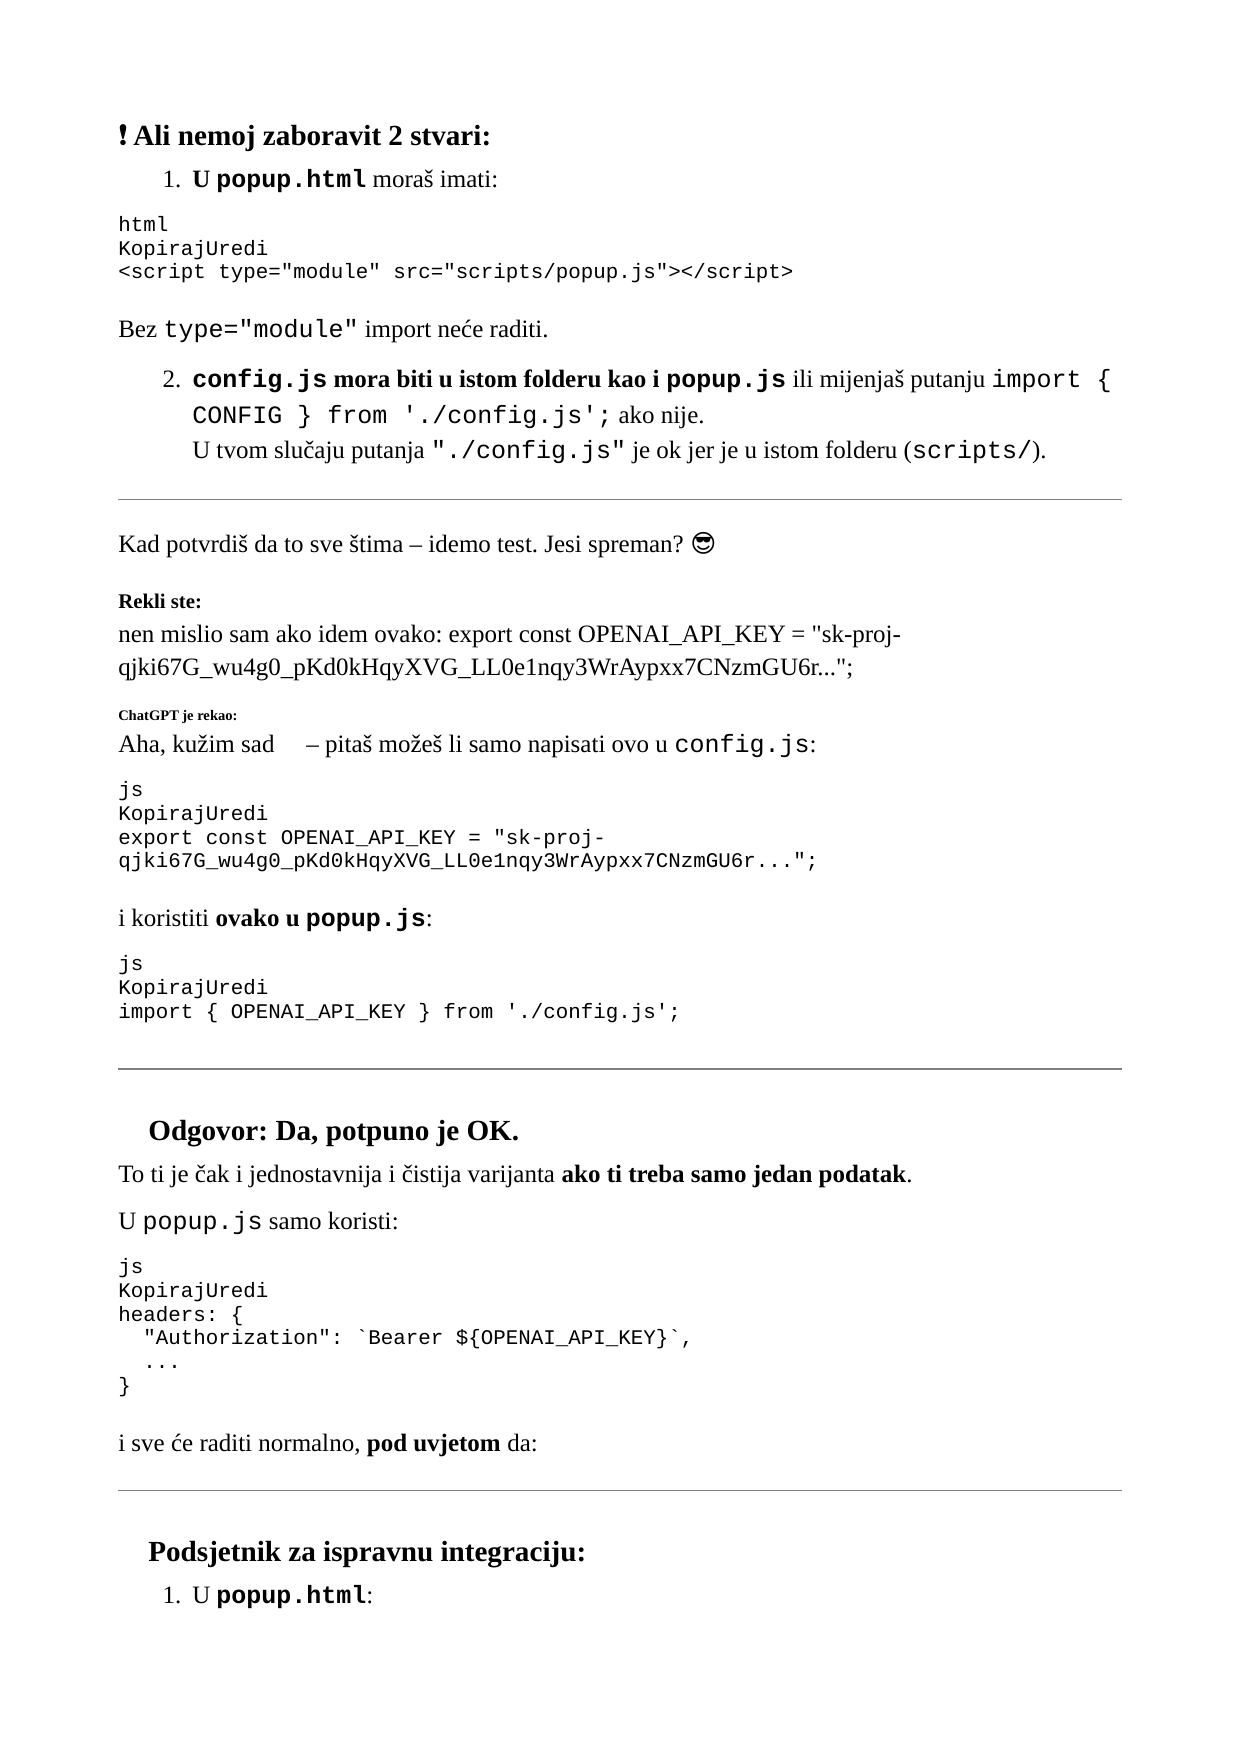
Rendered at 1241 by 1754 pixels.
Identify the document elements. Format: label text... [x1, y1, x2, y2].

text import { OPENAI_API_KEY } from './config.js'; [118, 1001, 1122, 1024]
subtitle ✅ Odgovor: Da, potpuno je OK. [118, 1113, 1122, 1146]
text i sve će raditi normalno, pod uvjetom da: [118, 1428, 1122, 1456]
text <script type="module" src="scripts/popup.js"></script> [118, 261, 1122, 285]
text KopirajUredi [118, 238, 1122, 261]
text ... [118, 1351, 1122, 1374]
list U popup.html: [162, 1580, 1122, 1611]
text export const OPENAI_API_KEY = "sk-proj-qjki67G_wu4g0_pKd0kHqyXVG_LL0e1nqy3WrAypxx7CNzmGU6r..."; [118, 827, 1122, 874]
text KopirajUredi [118, 803, 1122, 827]
list U popup.html moraš imati: [162, 164, 1122, 195]
text headers: { [118, 1304, 1122, 1327]
list config.js mora biti u istom folderu kao i popup.js ili mijenjaš putanju import { CONFIG } from './config.js'; ako nije. U tvom slučaju putanja "./config.js" je ok jer je u istom folderu (scripts/). [162, 364, 1122, 466]
text U popup.js samo koristi: [118, 1206, 1122, 1237]
text js [118, 779, 1122, 803]
subtitle ChatGPT je rekao: [118, 706, 1122, 723]
subtitle 📌 Podsjetnik za ispravnu integraciju: [118, 1534, 1122, 1568]
text js [118, 1256, 1122, 1280]
text html [118, 214, 1122, 238]
text } [118, 1374, 1122, 1398]
text To ti je čak i jednostavnija i čistija varijanta ako ti treba samo jedan podatak. [118, 1159, 1122, 1187]
text Bez type="module" import neće raditi. [118, 314, 1122, 345]
text Aha, kužim sad 💡 – pitaš možeš li samo napisati ovo u config.js: [118, 729, 1122, 760]
text "Authorization": `Bearer ${OPENAI_API_KEY}`, [118, 1327, 1122, 1351]
text KopirajUredi [118, 1280, 1122, 1304]
subtitle ❗ Ali nemoj zaboravit 2 stvari: [118, 118, 1122, 152]
text KopirajUredi [118, 977, 1122, 1001]
text Kad potvrdiš da to sve štima – idemo test. Jesi spreman? 😎 [118, 529, 1122, 558]
text nen mislio sam ako idem ovako: export const OPENAI_API_KEY = "sk-proj-qjki67G_wu4g0_pKd0kHqyXVG_LL0e1nqy3WrAypxx7CNzmGU6r..."; [118, 619, 1122, 681]
subtitle Rekli ste: [118, 589, 1122, 613]
text i koristiti ovako u popup.js: [118, 903, 1122, 934]
text js [118, 953, 1122, 977]
